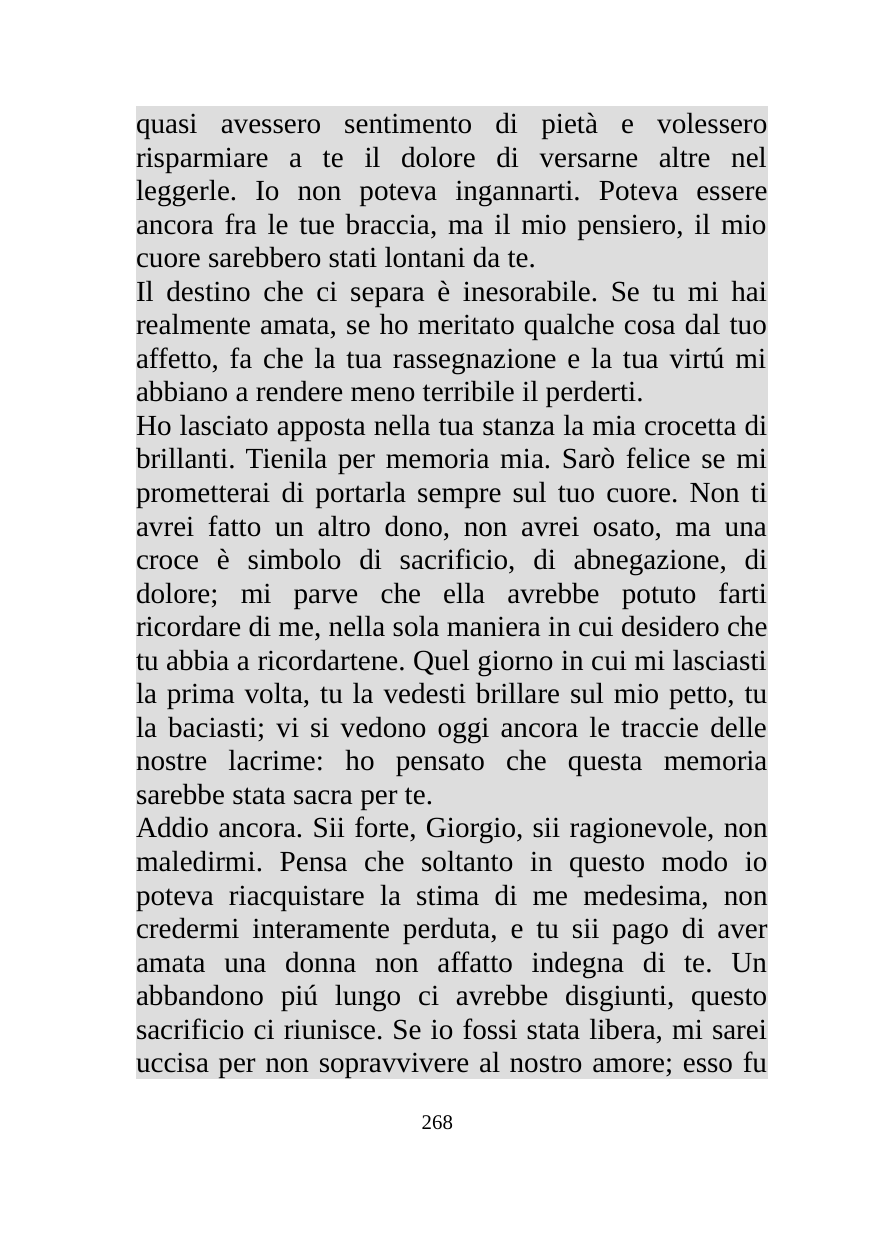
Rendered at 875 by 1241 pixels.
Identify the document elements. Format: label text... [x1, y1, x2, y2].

text Il destino che ci separa è inesorabile. Se tu mi hai realmente amata, se ho meritato qualche cosa dal tuo affetto, fa che la tua rassegnazione e la tua virtú mi abbiano a rendere meno terribile il perderti. [136, 274, 768, 408]
text Addio ancora. Sii forte, Giorgio, sii ragionevole, non maledirmi. Pensa che soltanto in questo modo io poteva riacquistare la stima di me medesima, non credermi interamente perduta, e tu sii pago di aver amata una donna non affatto indegna di te. Un abbandono piú lungo ci avrebbe disgiunti, questo sacrificio ci riunisce. Se io fossi stata libera, mi sarei uccisa per non sopravvivere al nostro amore; esso fu [136, 811, 768, 1079]
text quasi avessero sentimento di pietà e volessero risparmiare a te il dolore di versarne altre nel leggerle. Io non poteva ingannarti. Poteva essere ancora fra le tue braccia, ma il mio pensiero, il mio cuore sarebbero stati lontani da te. [136, 106, 768, 274]
text Ho lasciato apposta nella tua stanza la mia crocetta di brillanti. Tienila per memoria mia. Sarò felice se mi prometterai di portarla sempre sul tuo cuore. Non ti avrei fatto un altro dono, non avrei osato, ma una croce è simbolo di sacrificio, di abnegazione, di dolore; mi parve che ella avrebbe potuto farti ricordare di me, nella sola maniera in cui desidero che tu abbia a ricordartene. Quel giorno in cui mi lasciasti la prima volta, tu la vedesti brillare sul mio petto, tu la baciasti; vi si vedono oggi ancora le traccie delle nostre lacrime: ho pensato che questa memoria sarebbe stata sacra per te. [136, 408, 768, 811]
